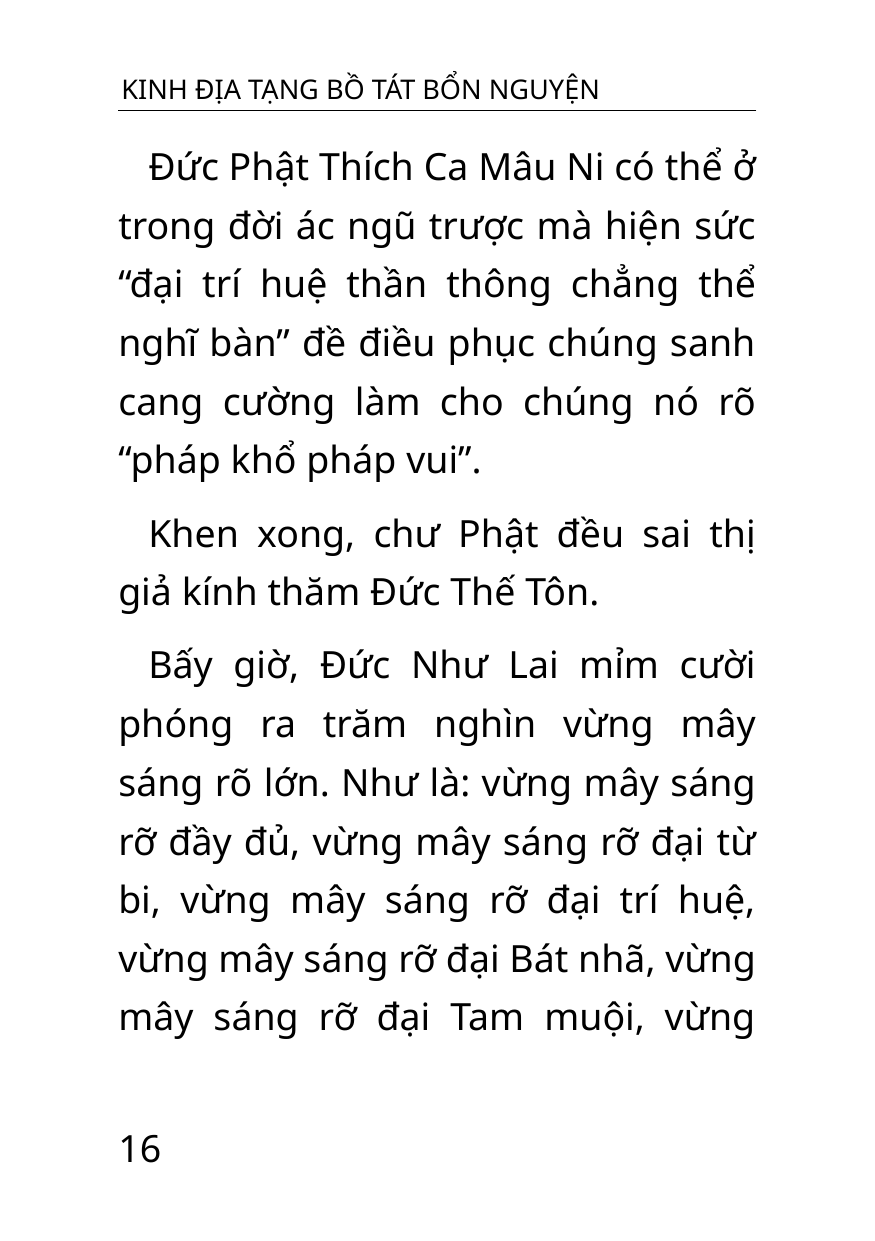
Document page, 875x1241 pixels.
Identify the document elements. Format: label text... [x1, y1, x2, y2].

text Khen xong, chư Phật đều sai thị giả kính thăm Đức Thế Tôn. [118, 507, 756, 617]
text Đức Phật Thích Ca Mâu Ni có thể ở trong đời ác ngũ trược mà hiện sức “đại trí huệ thần thông chẳng thể nghĩ bàn” đề điều phục chúng sanh cang cường làm cho chúng nó rõ “pháp khổ pháp vui”. [118, 141, 756, 485]
text Bấy giờ, Đức Như Lai mỉm cười phóng ra trăm nghìn vừng mây sáng rõ lớn. Như là: vừng mây sáng rỡ đầy đủ, vừng mây sáng rỡ đại từ bi, vừng mây sáng rỡ đại trí huệ, vừng mây sáng rỡ đại Bát nhã, vừng mây sáng rỡ đại Tam muội, vừng [118, 639, 756, 1042]
